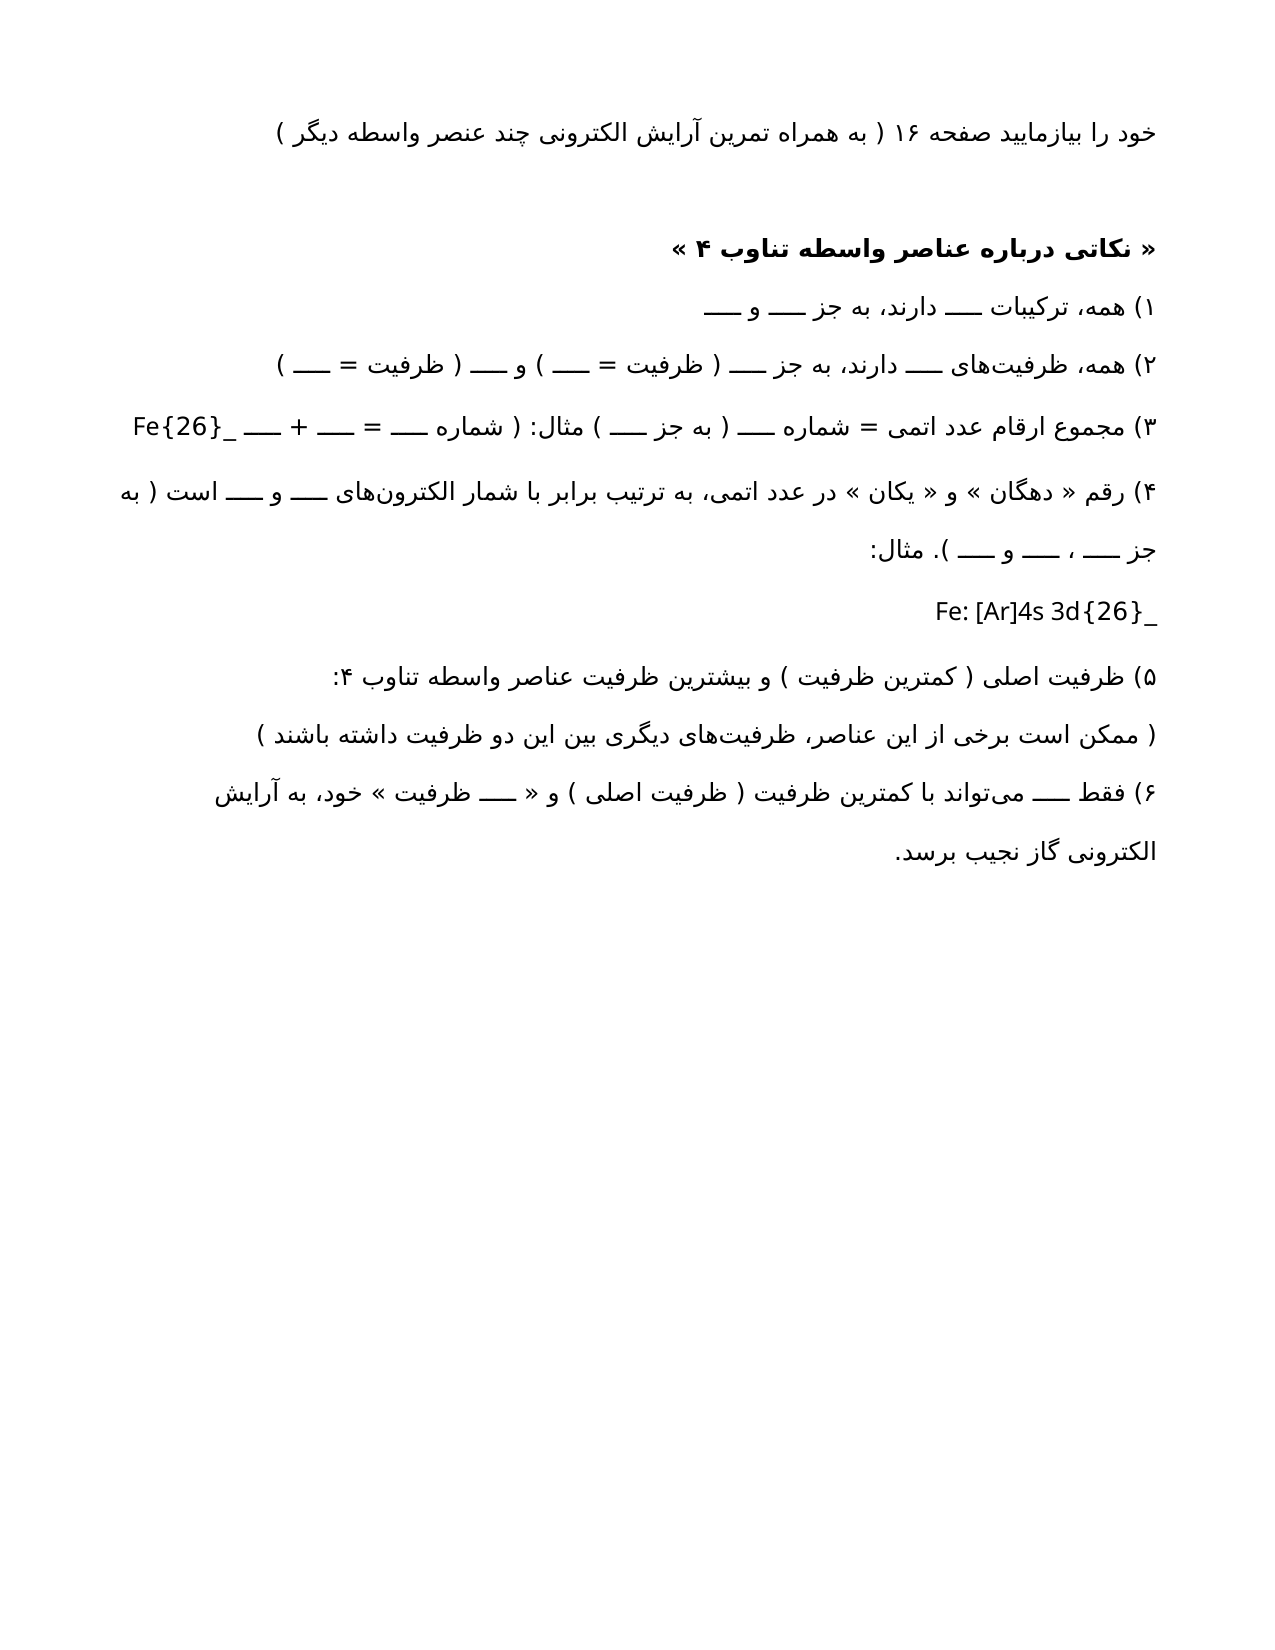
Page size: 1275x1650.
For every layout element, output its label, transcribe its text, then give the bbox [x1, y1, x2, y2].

text ( ممکن است برخی از این عناصر، ظرفیت‌های دیگری بین این دو ظرفیت داشته باشند ) [118, 720, 1157, 749]
text خود را بیازمایید صفحه ۱۶ ( به همراه تمرین آرایش الکترونی چند عنصر واسطه دیگر ) [118, 118, 1157, 147]
text ۲) همه، ظرفیت‌های ـــــ دارند، به جز ـــــ ( ظرفیت = ـــــ ) و ـــــ ( ظرفیت = ـــــ ) [118, 351, 1157, 380]
text _{26}Fe: [Ar]4s 3d [118, 594, 1157, 628]
text « نکاتی درباره عناصر واسطه تناوب ۴ » [118, 234, 1157, 263]
text ۳) مجموع ارقام عدد اتمی = شماره ـــــ ( به جز ـــــ ) مثال: ( شماره ـــــ = ـــــ + ـــــ _{26}Fe [118, 409, 1157, 443]
text ۴) رقم « دهگان » و « یکان » در عدد اتمی، به ترتیب برابر با شمار الکترون‌های ـــــ و ـــــ است ( به جز ـــــ ، ـــــ و ـــــ ). مثال: [118, 477, 1157, 564]
text ۶) فقط ـــــ می‌تواند با کمترین ظرفیت ( ظرفیت اصلی ) و « ـــــ ظرفیت » خود، به آرایش الکترونی گاز نجیب برسد. [118, 778, 1157, 866]
text ۱) همه، ترکیبات ـــــ دارند، به جز ـــــ و ـــــ [118, 292, 1157, 321]
text ۵) ظرفیت اصلی ( کمترین ظرفیت ) و بیشترین ظرفیت عناصر واسطه تناوب ۴: [118, 662, 1157, 691]
